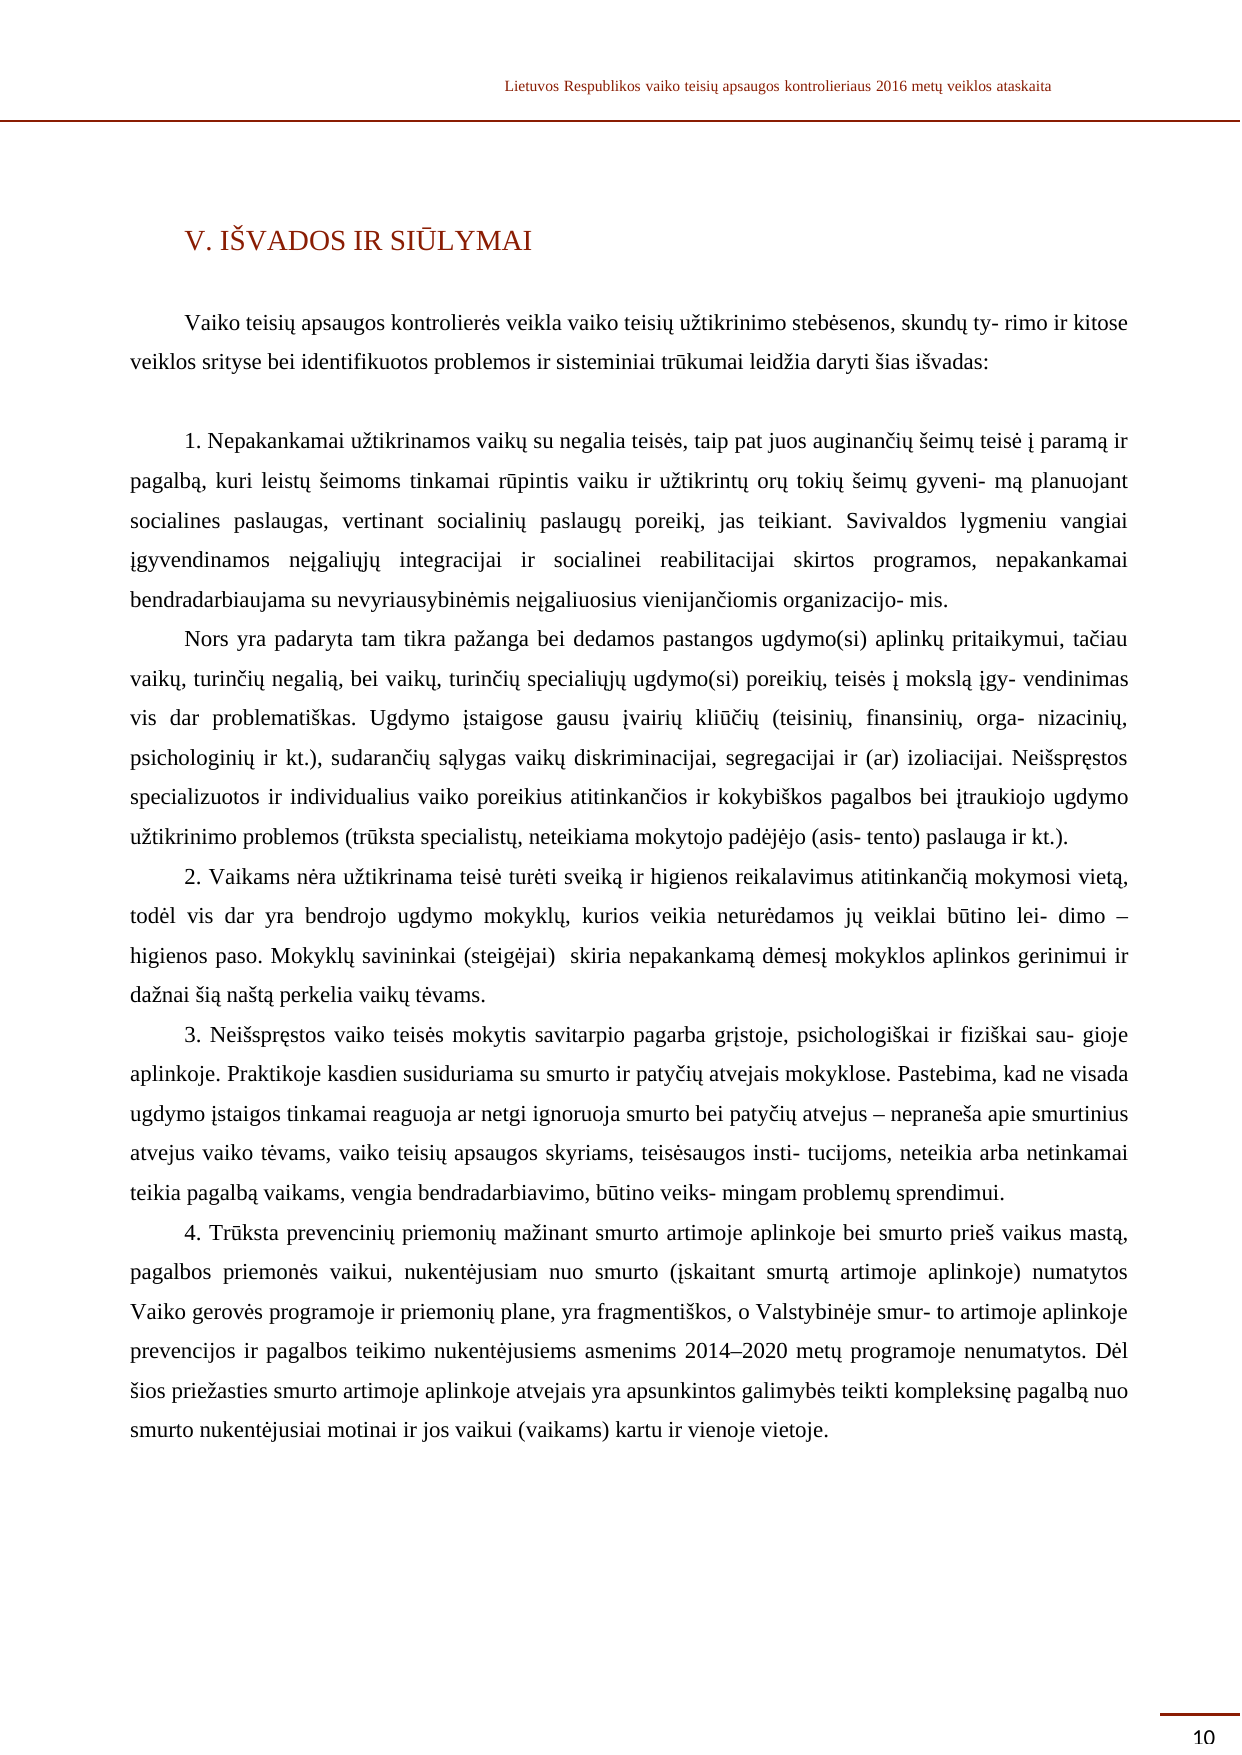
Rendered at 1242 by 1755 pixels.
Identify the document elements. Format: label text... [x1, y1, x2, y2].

text Nors yra padaryta tam tikra pažanga bei dedamos pastangos ugdymo(si) aplinkų pritaikymui, tačiau vaikų, turinčių negalią, bei vaikų, turinčių specialiųjų ugdymo(si) poreikių, teisės į mokslą įgy- vendinimas vis dar problematiškas. Ugdymo įstaigose gausu įvairių kliūčių (teisinių, finansinių, orga- nizacinių, psichologinių ir kt.), sudarančių sąlygas vaikų diskriminacijai, segregacijai ir (ar) izoliacijai. Neišspręstos specializuotos ir individualius vaiko poreikius atitinkančios ir kokybiškos pagalbos bei įtraukiojo ugdymo užtikrinimo problemos (trūksta specialistų, neteikiama mokytojo padėjėjo (asis- tento) paslauga ir kt.). [130, 625, 1129, 849]
text 3. Neišspręstos vaiko teisės mokytis savitarpio pagarba grįstoje, psichologiškai ir fiziškai sau- gioje aplinkoje. Praktikoje kasdien susiduriama su smurto ir patyčių atvejais mokyklose. Pastebima, kad ne visada ugdymo įstaigos tinkamai reaguoja ar netgi ignoruoja smurto bei patyčių atvejus – nepraneša apie smurtinius atvejus vaiko tėvams, vaiko teisių apsaugos skyriams, teisėsaugos insti- tucijoms, neteikia arba netinkamai teikia pagalbą vaikams, vengia bendradarbiavimo, būtino veiks- mingam problemų sprendimui. [130, 1021, 1129, 1205]
text 2. Vaikams nėra užtikrinama teisė turėti sveiką ir higienos reikalavimus atitinkančią mokymosi vietą, todėl vis dar yra bendrojo ugdymo mokyklų, kurios veikia neturėdamos jų veiklai būtino lei- dimo – higienos paso. Mokyklų savininkai (steigėjai) skiria nepakankamą dėmesį mokyklos aplinkos gerinimui ir dažnai šią naštą perkelia vaikų tėvams. [130, 863, 1129, 1007]
text V. IŠVADOS IR SIŪLYMAI [184, 223, 1242, 257]
text 1. Nepakankamai užtikrinamos vaikų su negalia teisės, taip pat juos auginančių šeimų teisė į paramą ir pagalbą, kuri leistų šeimoms tinkamai rūpintis vaiku ir užtikrintų orų tokių šeimų gyveni- mą planuojant socialines paslaugas, vertinant socialinių paslaugų poreikį, jas teikiant. Savivaldos lygmeniu vangiai įgyvendinamos neįgaliųjų integracijai ir socialinei reabilitacijai skirtos programos, nepakankamai bendradarbiaujama su nevyriausybinėmis neįgaliuosius vienijančiomis organizacijo- mis. [130, 417, 1129, 615]
text Vaiko teisių apsaugos kontrolierės veikla vaiko teisių užtikrinimo stebėsenos, skundų ty- rimo ir kitose veiklos srityse bei identifikuotos problemos ir sisteminiai trūkumai leidžia daryti šias išvadas: [130, 308, 1129, 374]
text 4. Trūksta prevencinių priemonių mažinant smurto artimoje aplinkoje bei smurto prieš vaikus mastą, pagalbos priemonės vaikui, nukentėjusiam nuo smurto (įskaitant smurtą artimoje aplinkoje) numatytos Vaiko gerovės programoje ir priemonių plane, yra fragmentiškos, o Valstybinėje smur- to artimoje aplinkoje prevencijos ir pagalbos teikimo nukentėjusiems asmenims 2014–2020 metų programoje nenumatytos. Dėl šios priežasties smurto artimoje aplinkoje atvejais yra apsunkintos galimybės teikti kompleksinę pagalbą nuo smurto nukentėjusiai motinai ir jos vaikui (vaikams) kartu ir vienoje vietoje. [130, 1219, 1129, 1443]
